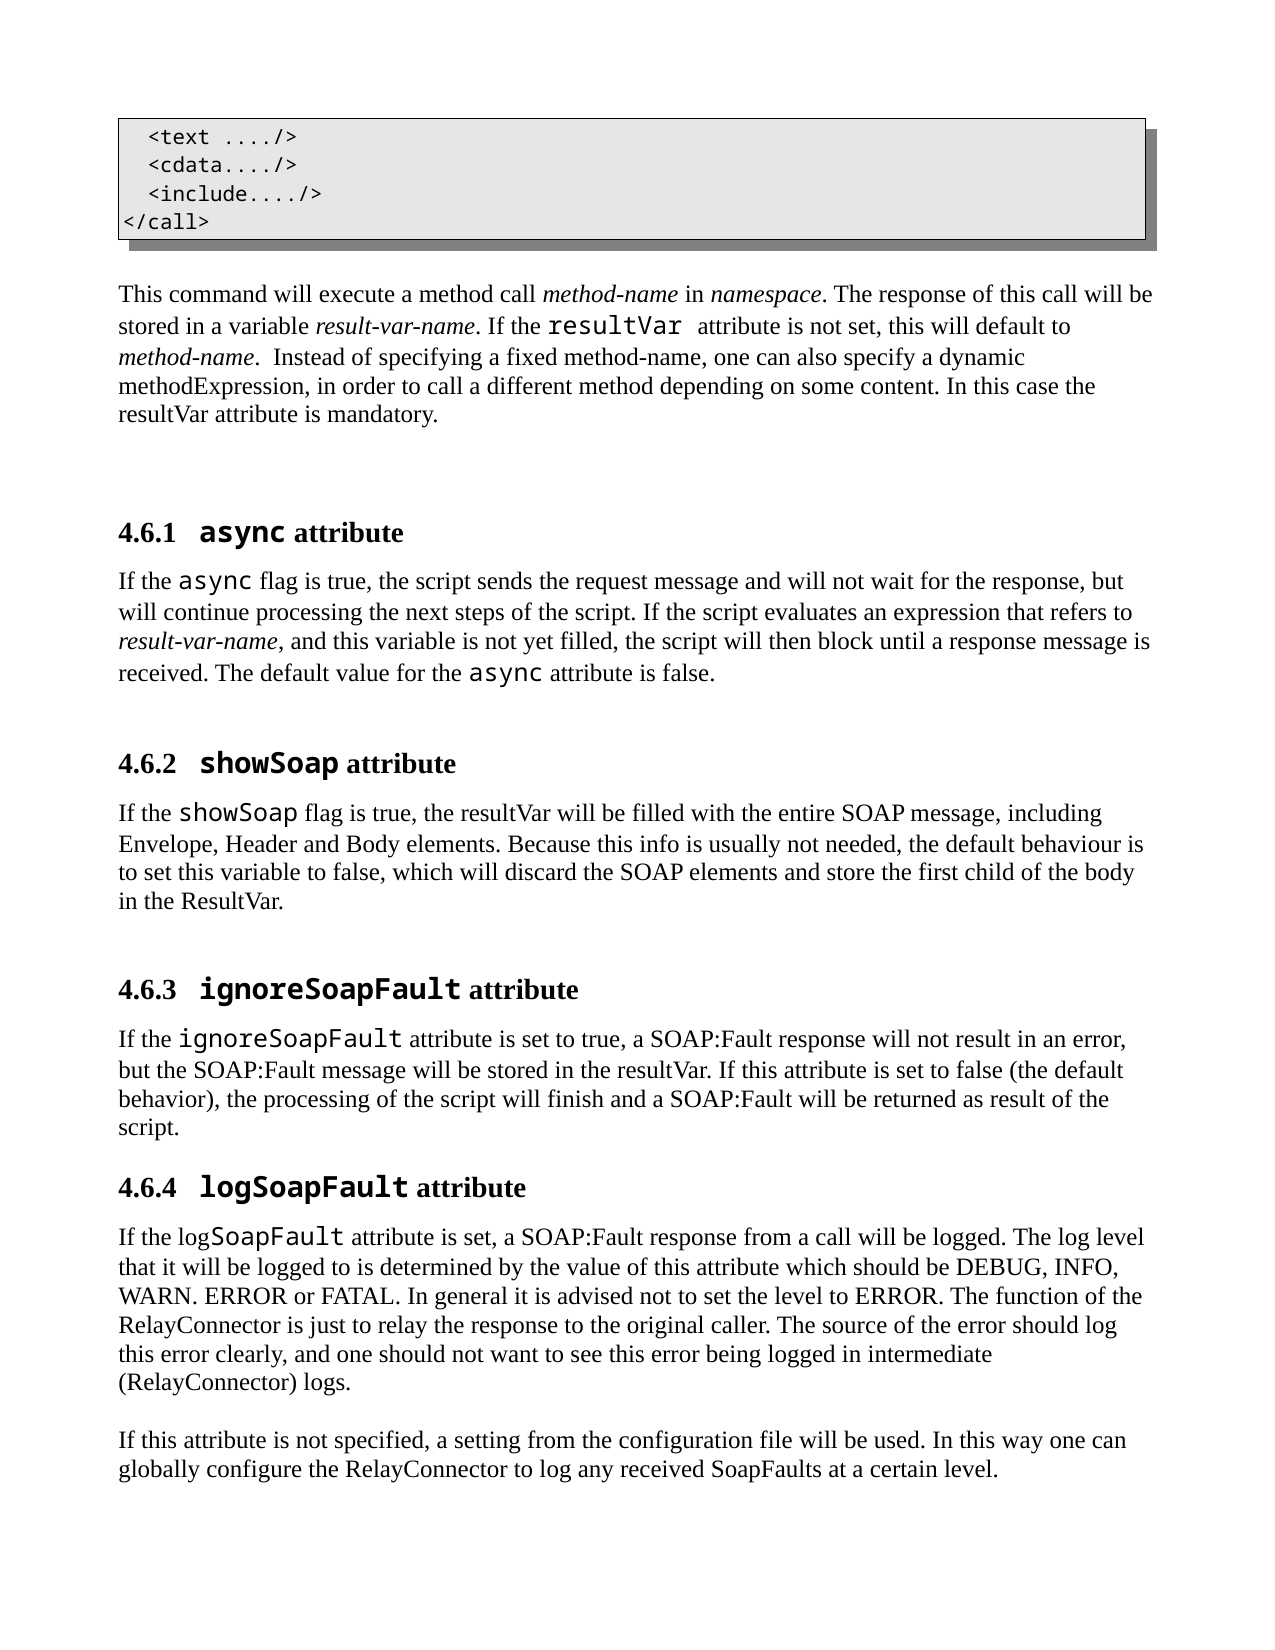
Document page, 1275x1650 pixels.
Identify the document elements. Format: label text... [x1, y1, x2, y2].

text <include..../> [119, 175, 1145, 203]
subtitle showSoap attribute [118, 742, 1157, 782]
text If the ignoreSoapFault attribute is set to true, a SOAP:Fault response will not result in an error, but the SOAP:Fault message will be stored in the resultVar. If this attribute is set to false (the default behavior), the processing of the script will finish and a SOAP:Fault will be returned as result of the script. [118, 1021, 1157, 1141]
text <cdata..../> [119, 147, 1145, 175]
subtitle ignoreSoapFault attribute [118, 969, 1157, 1008]
subtitle async attribute [118, 511, 1157, 551]
subtitle logSoapFault attribute [118, 1166, 1157, 1206]
text This command will execute a method call method-name in namespace. The response of this call will be stored in a variable result-var-name. If the resultVar attribute is not set, this will default to method-name. Instead of specifying a fixed method-name, one can also specify a dynamic methodExpression, in order to call a different method depending on some content. In this case the resultVar attribute is mandatory. [118, 279, 1157, 428]
text If this attribute is not specified, a setting from the configuration file will be used. In this way one can globally configure the RelayConnector to log any received SoapFaults at a certain level. [118, 1425, 1157, 1482]
text <text ..../> [119, 119, 1145, 147]
text If the async flag is true, the script sends the request message and will not wait for the response, but will continue processing the next steps of the script. If the script evaluates an expression that refers to result-var-name, and this variable is not yet filled, the script will then block until a response message is received. The default value for the async attribute is false. [118, 563, 1157, 689]
text </call> [119, 203, 1145, 239]
text If the showSoap flag is true, the resultVar will be filled with the entire SOAP message, including Envelope, Header and Body elements. Because this info is usually not needed, the default behaviour is to set this variable to false, which will discard the SOAP elements and store the first child of the body in the ResultVar. [118, 794, 1157, 915]
text If the logSoapFault attribute is set, a SOAP:Fault response from a call will be logged. The log level that it will be logged to is determined by the value of this attribute which should be DEBUG, INFO, WARN. ERROR or FATAL. In general it is advised not to set the level to ERROR. The function of the RelayConnector is just to relay the response to the original caller. The source of the error should log this error clearly, and one should not want to see this error being logged in intermediate (RelayConnector) logs. [118, 1218, 1157, 1396]
